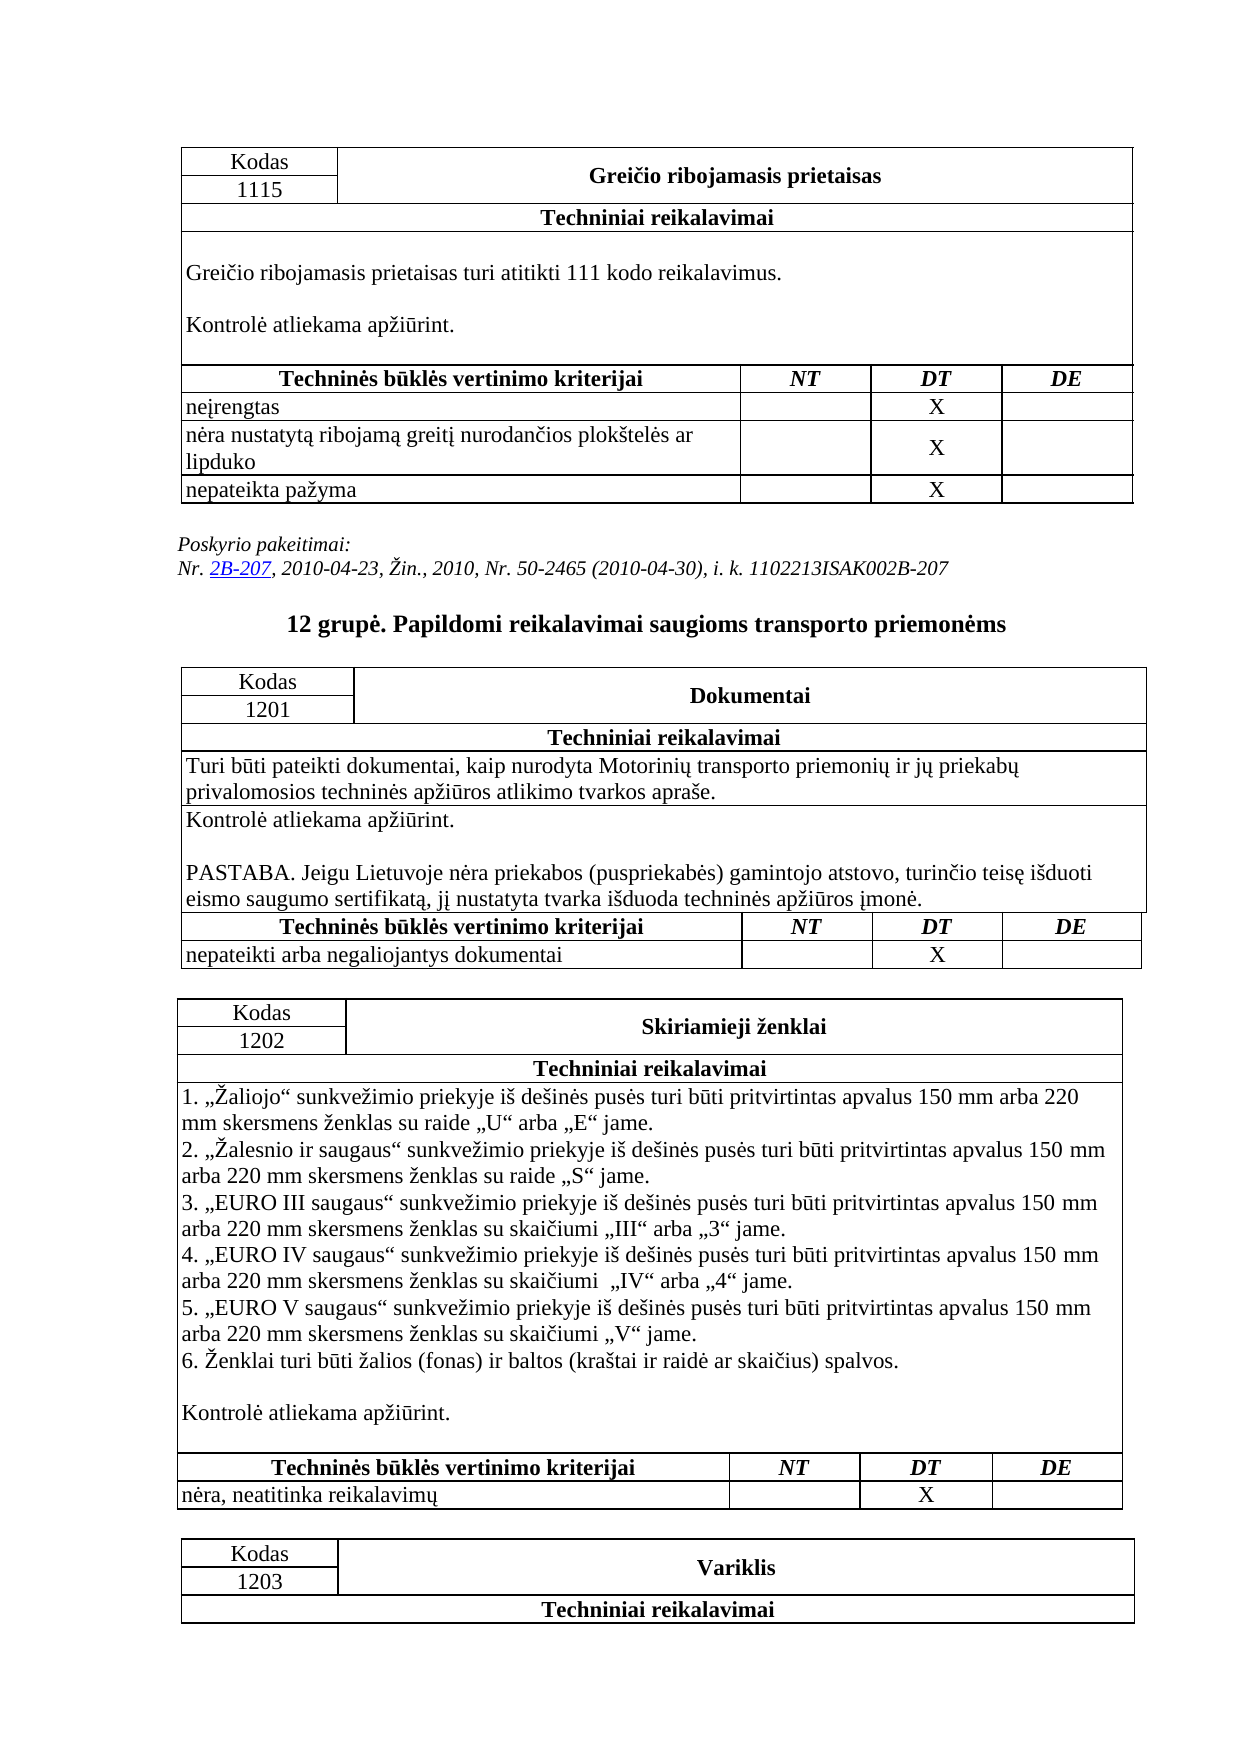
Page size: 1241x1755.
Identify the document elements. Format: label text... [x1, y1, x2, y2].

table_header Kodas [182, 668, 353, 694]
table_cell [1142, 913, 1146, 939]
table_cell [741, 476, 870, 502]
table_cell X [872, 393, 1001, 420]
table_cell NT [743, 913, 872, 939]
table_cell nėra, neatitinka reikalavimų [178, 1482, 729, 1508]
text Nr. 2B-207, 2010-04-23, Žin., 2010, Nr. 50-2465 (2010-04-30), i. k. 1102213ISAK002B-207 [177, 556, 1122, 580]
table_header Dokumentai [355, 668, 1146, 722]
table_cell Techniniai reikalavimai [182, 1596, 1134, 1622]
table_cell Techniniai reikalavimai [178, 1055, 1122, 1082]
table_cell DE [993, 1454, 1122, 1480]
table_cell nepateikta pažyma [182, 476, 740, 502]
table_cell [743, 941, 872, 967]
table_header Kodas [182, 1540, 337, 1566]
table_cell DE [1003, 913, 1141, 939]
table_cell 1203 [182, 1568, 337, 1594]
table_cell X [872, 476, 1001, 502]
table_cell 1115 [182, 176, 337, 203]
text 12 grupė. Papildomi reikalavimai saugioms transporto priemonėms [177, 609, 1122, 638]
table_cell [1003, 393, 1132, 420]
table_cell [993, 1482, 1122, 1508]
table_cell [1003, 421, 1132, 474]
table_cell NT [741, 366, 870, 392]
text Poskyrio pakeitimai: [177, 532, 1122, 556]
table_cell X [872, 421, 1001, 474]
table_cell DE [1003, 366, 1132, 392]
table_cell neįrengtas [182, 393, 740, 420]
table_cell [1003, 476, 1132, 502]
table_cell [1142, 940, 1146, 967]
table_header Variklis [339, 1540, 1134, 1594]
table_cell Techniniai reikalavimai [182, 724, 1146, 750]
table_cell [730, 1482, 859, 1508]
table_header Kodas [178, 1000, 345, 1026]
table_cell Techninės būklės vertinimo kriterijai [182, 366, 740, 392]
table_header Greičio ribojamasis prietaisas [338, 148, 1132, 203]
table_cell nėra nustatytą ribojamą greitį nurodančios plokštelės ar lipduko [182, 421, 740, 474]
table_cell Kontrolė atliekama apžiūrint. PASTABA. Jeigu Lietuvoje nėra priekabos (puspriekabės) gamintojo atstovo, turinčio teisę išduoti eismo saugumo sertifikatą, jį nustatyta tvarka išduoda techninės apžiūros įmonė. [182, 806, 1146, 912]
table_cell Techniniai reikalavimai [182, 204, 1132, 231]
table_cell X [861, 1482, 992, 1508]
table_cell NT [730, 1454, 859, 1480]
table_cell [741, 393, 870, 420]
table_cell DT [872, 366, 1001, 392]
table_cell DT [861, 1454, 992, 1480]
table_cell [741, 421, 870, 474]
table_cell Techninės būklės vertinimo kriterijai [178, 1454, 729, 1480]
table_cell 1201 [182, 696, 353, 722]
table_header Skiriamieji ženklai [347, 1000, 1122, 1054]
table_header Kodas [182, 148, 337, 175]
table_cell Techninės būklės vertinimo kriterijai [182, 913, 741, 939]
table_cell [1003, 941, 1141, 967]
table_cell DT [873, 913, 1002, 939]
table_cell X [873, 941, 1002, 967]
table_cell 1202 [178, 1027, 345, 1054]
table_cell 1. „Žaliojo“ sunkvežimio priekyje iš dešinės pusės turi būti pritvirtintas apvalus 150 mm arba 220 mm skersmens ženklas su raide „U“ arba „E“ jame. 2. „Žalesnio ir saugaus“ sunkvežimio priekyje iš dešinės pusės turi būti pritvirtintas apvalus 150 mm arba 220 mm skersmens ženklas su raide „S“ jame. 3. „EURO III saugaus“ sunkvežimio priekyje iš dešinės pusės turi būti pritvirtintas apvalus 150 mm arba 220 mm skersmens ženklas su skaičiumi „III“ arba „3“ jame. 4. „EURO IV saugaus“ sunkvežimio priekyje iš dešinės pusės turi būti pritvirtintas apvalus 150 mm arba 220 mm skersmens ženklas su skaičiumi „IV“ arba „4“ jame. 5. „EURO V saugaus“ sunkvežimio priekyje iš dešinės pusės turi būti pritvirtintas apvalus 150 mm arba 220 mm skersmens ženklas su skaičiumi „V“ jame. 6. Ženklai turi būti žalios (fonas) ir baltos (kraštai ir raidė ar skaičius) spalvos. Kontrolė atliekama apžiūrint. [178, 1083, 1122, 1452]
table_cell nepateikti arba negaliojantys dokumentai [182, 941, 741, 967]
table_cell Greičio ribojamasis prietaisas turi atitikti 111 kodo reikalavimus. Kontrolė atliekama apžiūrint. [182, 232, 1132, 364]
table_cell Turi būti pateikti dokumentai, kaip nurodyta Motorinių transporto priemonių ir jų priekabų privalomosios techninės apžiūros atlikimo tvarkos apraše. [182, 752, 1146, 805]
